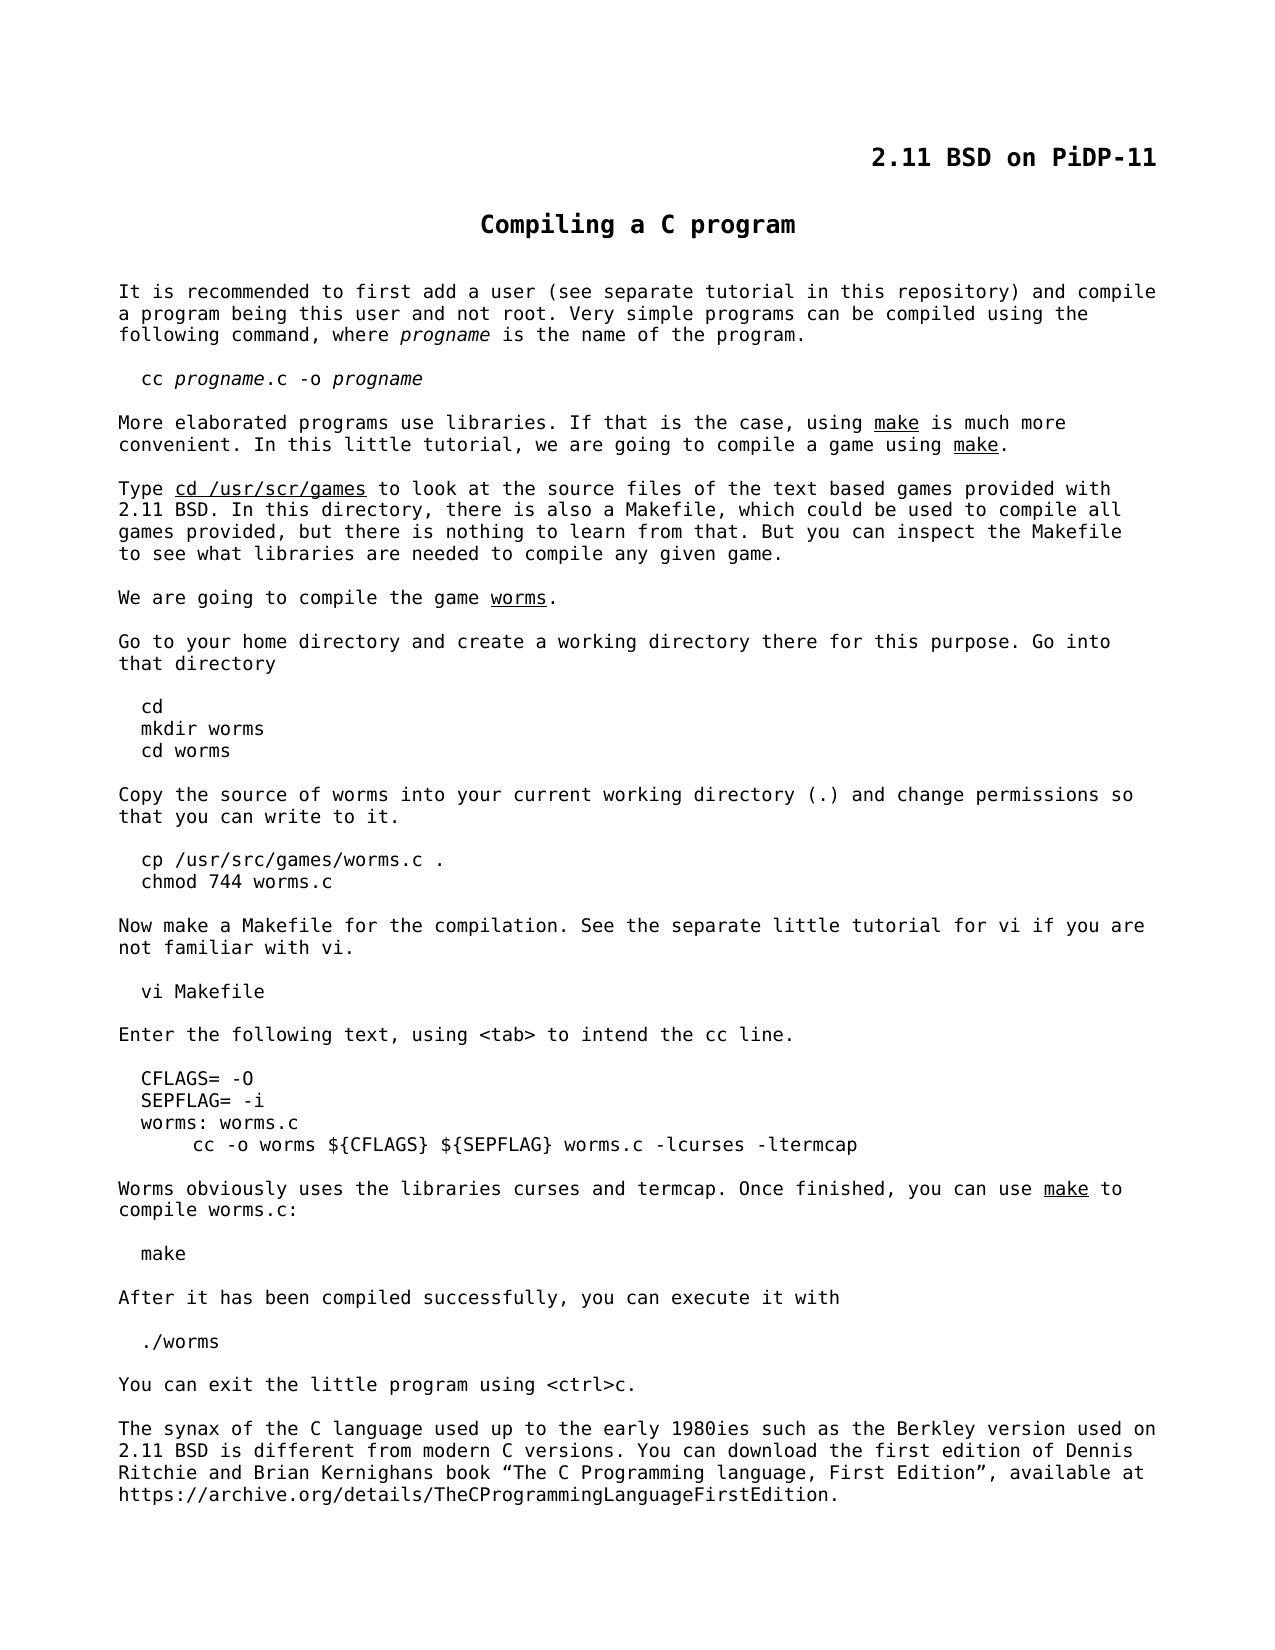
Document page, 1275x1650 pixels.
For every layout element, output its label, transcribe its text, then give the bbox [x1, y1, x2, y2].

text chmod 744 worms.c [118, 871, 1157, 893]
text CFLAGS= -O [118, 1068, 1157, 1090]
text Worms obviously uses the libraries curses and termcap. Once finished, you can use make to compile worms.c: [118, 1177, 1157, 1221]
text Copy the source of worms into your current working directory (.) and change permissions so that you can write to it. [118, 784, 1157, 827]
text ./worms [118, 1331, 1157, 1352]
title Compiling a C program [118, 210, 1157, 239]
text cp /usr/src/games/worms.c . [118, 849, 1157, 871]
text We are going to compile the game worms. [118, 587, 1157, 609]
text make [118, 1243, 1157, 1265]
text mkdir worms [118, 718, 1157, 740]
text cc -o worms ${CFLAGS} ${SEPFLAG} worms.c -lcurses -ltermcap [118, 1134, 1157, 1156]
text SEPFLAG= -i [118, 1090, 1157, 1112]
text vi Makefile [118, 981, 1157, 1002]
title 2.11 BSD on PiDP-11 [118, 143, 1157, 172]
text Now make a Makefile for the compilation. See the separate little tutorial for vi if you are not familiar with vi. [118, 915, 1157, 959]
text worms: worms.c [118, 1112, 1157, 1134]
text It is recommended to first add a user (see separate tutorial in this repository) and compile a program being this user and not root. Very simple programs can be compiled using the following command, where progname is the name of the program. [118, 281, 1157, 346]
text cd worms [118, 740, 1157, 762]
text After it has been compiled successfully, you can execute it with [118, 1287, 1157, 1309]
text cc progname.c -o progname [118, 368, 1157, 390]
text cd [118, 696, 1157, 718]
text Type cd /usr/scr/games to look at the source files of the text based games provided with 2.11 BSD. In this directory, there is also a Makefile, which could be used to compile all games provided, but there is nothing to learn from that. But you can inspect the Makefile to see what libraries are needed to compile any given game. [118, 477, 1157, 565]
text Go to your home directory and create a working directory there for this purpose. Go into that directory [118, 631, 1157, 674]
text The synax of the C language used up to the early 1980ies such as the Berkley version used on 2.11 BSD is different from modern C versions. You can download the first edition of Dennis Ritchie and Brian Kernighans book “The C Programming language, First Edition”, available at https://archive.org/details/TheCProgrammingLanguageFirstEdition. [118, 1418, 1157, 1506]
text You can exit the little program using <ctrl>c. [118, 1374, 1157, 1396]
text Enter the following text, using <tab> to intend the cc line. [118, 1024, 1157, 1046]
text More elaborated programs use libraries. If that is the case, using make is much more convenient. In this little tutorial, we are going to compile a game using make. [118, 412, 1157, 456]
